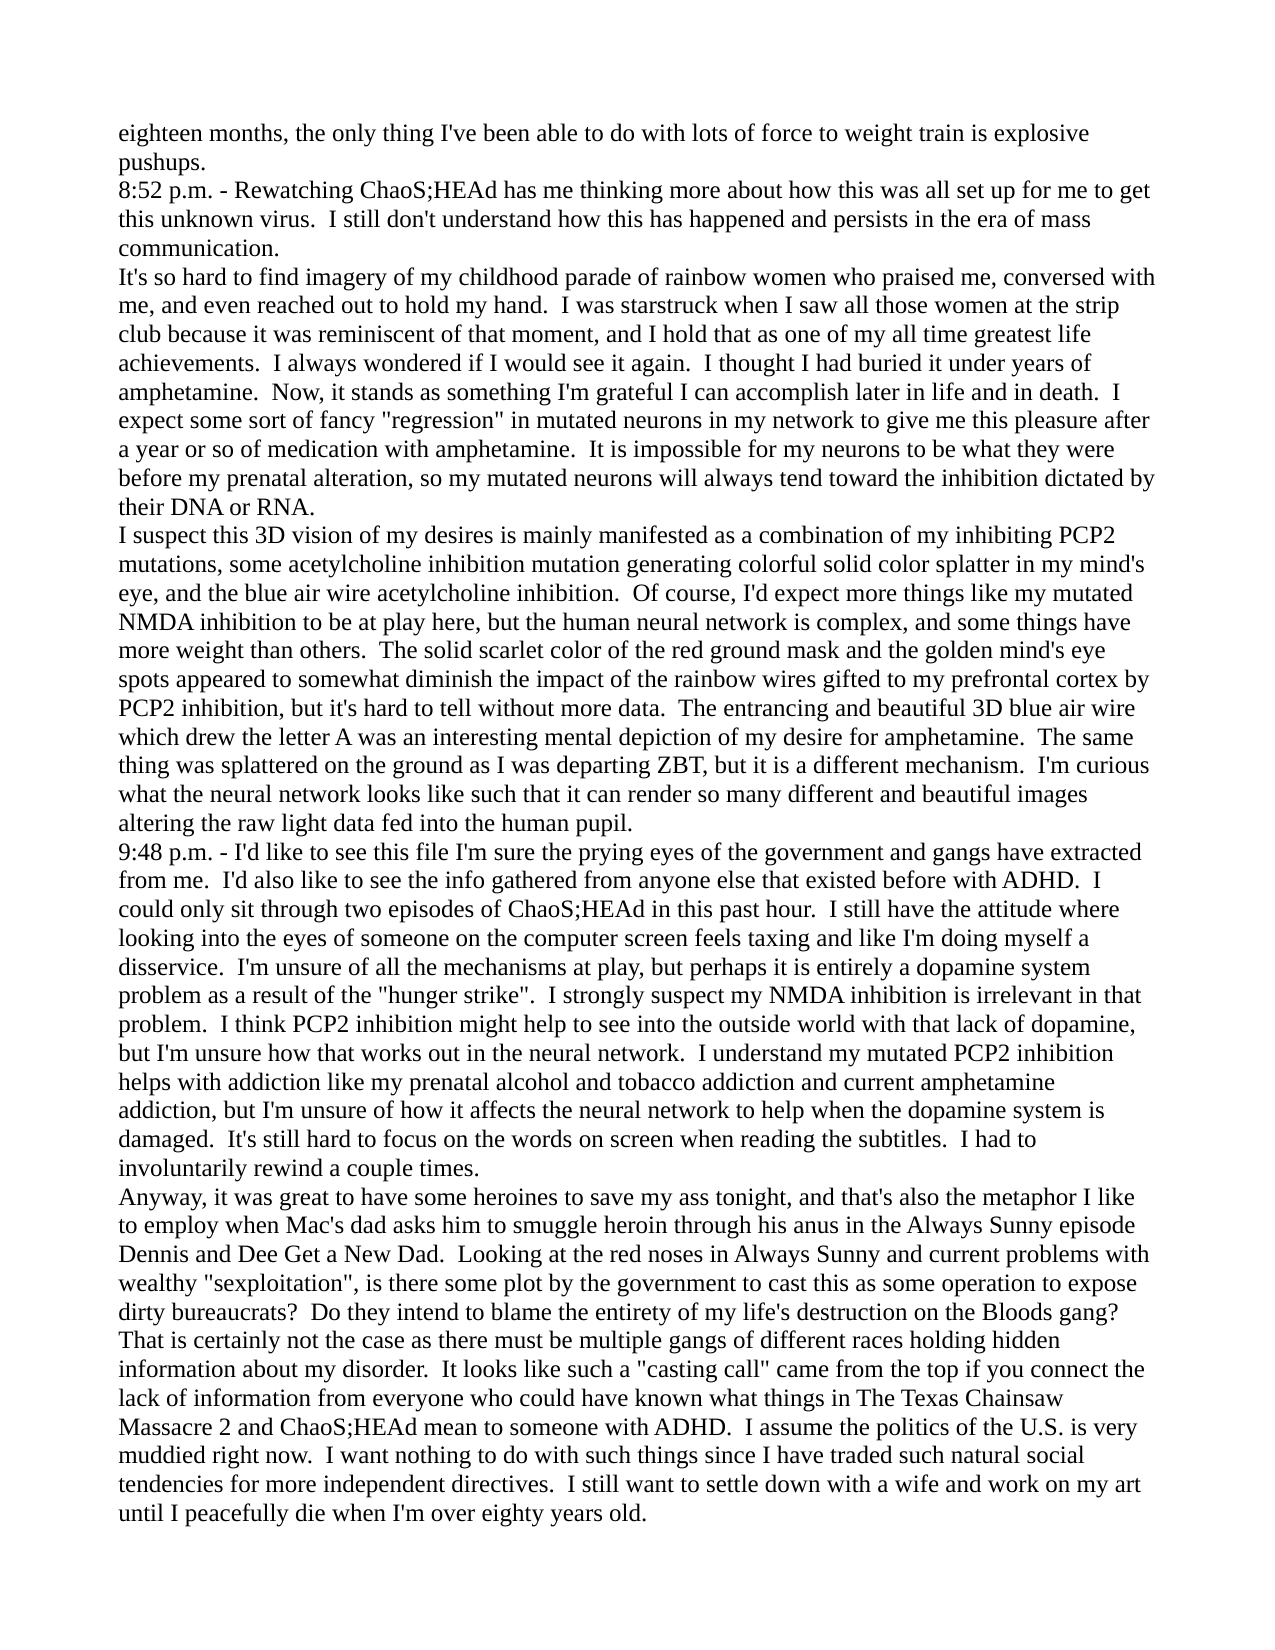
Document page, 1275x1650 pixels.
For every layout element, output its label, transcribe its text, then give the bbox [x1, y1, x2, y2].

text 9:48 p.m. - I'd like to see this file I'm sure the prying eyes of the government and gangs have extracted from me. I'd also like to see the info gathered from anyone else that existed before with ADHD. I could only sit through two episodes of ChaoS;HEAd in this past hour. I still have the attitude where looking into the eyes of someone on the computer screen feels taxing and like I'm doing myself a disservice. I'm unsure of all the mechanisms at play, but perhaps it is entirely a dopamine system problem as a result of the "hunger strike". I strongly suspect my NMDA inhibition is irrelevant in that problem. I think PCP2 inhibition might help to see into the outside world with that lack of dopamine, but I'm unsure how that works out in the neural network. I understand my mutated PCP2 inhibition helps with addiction like my prenatal alcohol and tobacco addiction and current amphetamine addiction, but I'm unsure of how it affects the neural network to help when the dopamine system is damaged. It's still hard to focus on the words on screen when reading the subtitles. I had to involuntarily rewind a couple times. [118, 837, 1157, 1182]
text Anyway, it was great to have some heroines to save my ass tonight, and that's also the metaphor I like to employ when Mac's dad asks him to smuggle heroin through his anus in the Always Sunny episode Dennis and Dee Get a New Dad. Looking at the red noses in Always Sunny and current problems with wealthy "sexploitation", is there some plot by the government to cast this as some operation to expose dirty bureaucrats? Do they intend to blame the entirety of my life's destruction on the Bloods gang? That is certainly not the case as there must be multiple gangs of different races holding hidden information about my disorder. It looks like such a "casting call" came from the top if you connect the lack of information from everyone who could have known what things in The Texas Chainsaw Massacre 2 and ChaoS;HEAd mean to someone with ADHD. I assume the politics of the U.S. is very muddied right now. I want nothing to do with such things since I have traded such natural social tendencies for more independent directives. I still want to settle down with a wife and work on my art until I peacefully die when I'm over eighty years old. [118, 1182, 1157, 1527]
text I suspect this 3D vision of my desires is mainly manifested as a combination of my inhibiting PCP2 mutations, some acetylcholine inhibition mutation generating colorful solid color splatter in my mind's eye, and the blue air wire acetylcholine inhibition. Of course, I'd expect more things like my mutated NMDA inhibition to be at play here, but the human neural network is complex, and some things have more weight than others. The solid scarlet color of the red ground mask and the golden mind's eye spots appeared to somewhat diminish the impact of the rainbow wires gifted to my prefrontal cortex by PCP2 inhibition, but it's hard to tell without more data. The entrancing and beautiful 3D blue air wire which drew the letter A was an interesting mental depiction of my desire for amphetamine. The same thing was splattered on the ground as I was departing ZBT, but it is a different mechanism. I'm curious what the neural network looks like such that it can render so many different and beautiful images altering the raw light data fed into the human pupil. [118, 521, 1157, 837]
text 8:52 p.m. - Rewatching ChaoS;HEAd has me thinking more about how this was all set up for me to get this unknown virus. I still don't understand how this has happened and persists in the era of mass communication. [118, 176, 1157, 262]
text It's so hard to find imagery of my childhood parade of rainbow women who praised me, conversed with me, and even reached out to hold my hand. I was starstruck when I saw all those women at the strip club because it was reminiscent of that moment, and I hold that as one of my all time greatest life achievements. I always wondered if I would see it again. I thought I had buried it under years of amphetamine. Now, it stands as something I'm grateful I can accomplish later in life and in death. I expect some sort of fancy "regression" in mutated neurons in my network to give me this pleasure after a year or so of medication with amphetamine. It is impossible for my neurons to be what they were before my prenatal alteration, so my mutated neurons will always tend toward the inhibition dictated by their DNA or RNA. [118, 262, 1157, 521]
text eighteen months, the only thing I've been able to do with lots of force to weight train is explosive pushups. [118, 118, 1157, 176]
